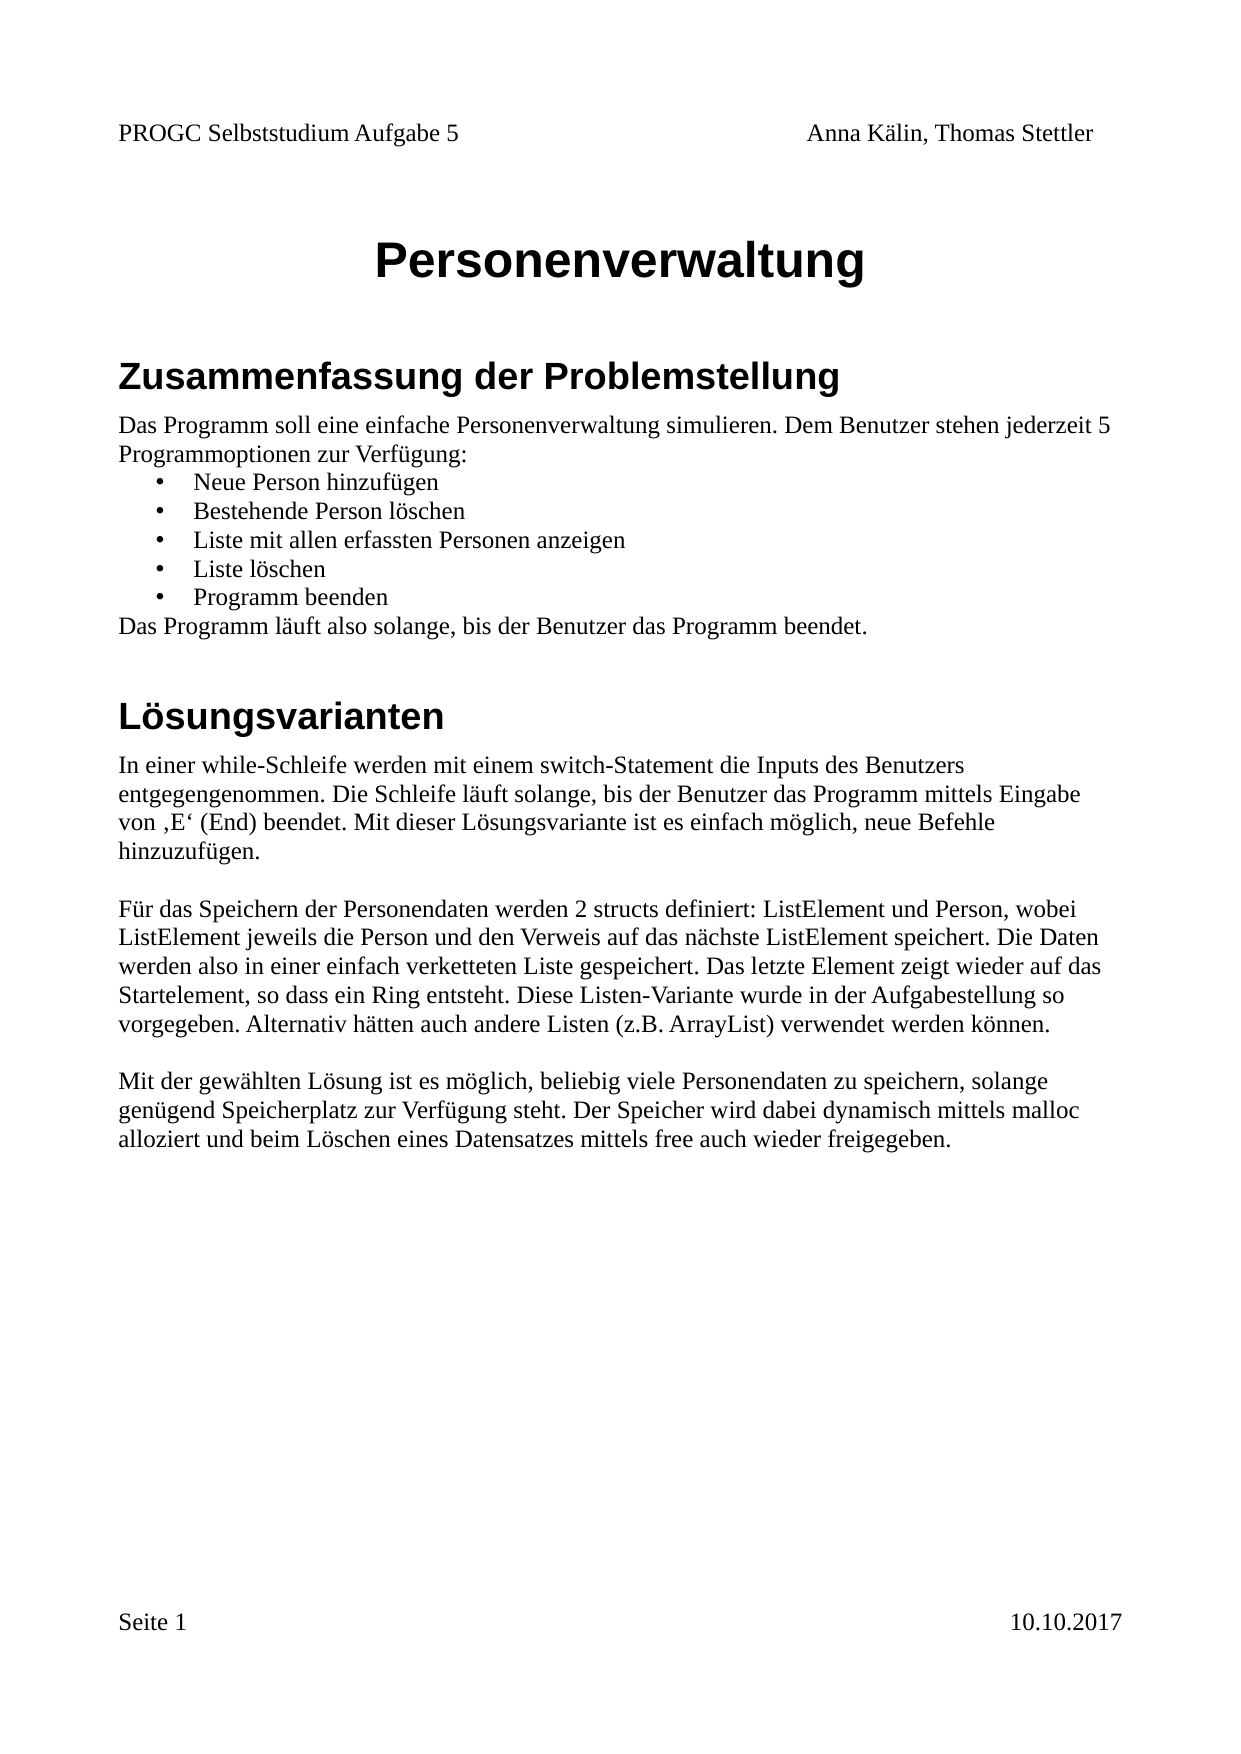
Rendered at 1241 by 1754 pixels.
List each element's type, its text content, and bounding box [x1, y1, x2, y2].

text Das Programm läuft also solange, bis der Benutzer das Programm beendet. [118, 611, 1122, 640]
subtitle Zusammenfassung der Problemstellung [118, 354, 1122, 397]
text Für das Speichern der Personendaten werden 2 structs definiert: ListElement und Person, wobei ListElement jeweils die Person und den Verweis auf das nächste ListElement speichert. Die Daten werden also in einer einfach verketteten Liste gespeichert. Das letzte Element zeigt wieder auf das Startelement, so dass ein Ring entsteht. Diese Listen-Variante wurde in der Aufgabestellung so vorgegeben. Alternativ hätten auch andere Listen (z.B. ArrayList) verwendet werden können. [118, 894, 1122, 1037]
list Liste mit allen erfassten Personen anzeigen [156, 525, 1122, 554]
list Liste löschen [156, 554, 1122, 582]
text Mit der gewählten Lösung ist es möglich, beliebig viele Personendaten zu speichern, solange genügend Speicherplatz zur Verfügung steht. Der Speicher wird dabei dynamisch mittels malloc alloziert und beim Löschen eines Datensatzes mittels free auch wieder freigegeben. [118, 1066, 1122, 1152]
subtitle Lösungsvarianten [118, 694, 1122, 737]
list Bestehende Person löschen [156, 496, 1122, 525]
title Personenverwaltung [118, 230, 1122, 288]
list Programm beenden [156, 582, 1122, 611]
list Neue Person hinzufügen [156, 467, 1122, 496]
text In einer while-Schleife werden mit einem switch-Statement die Inputs des Benutzers entgegengenommen. Die Schleife läuft solange, bis der Benutzer das Programm mittels Eingabe von ‚E‘ (End) beendet. Mit dieser Lösungsvariante ist es einfach möglich, neue Befehle hinzuzufügen. [118, 750, 1122, 865]
text Das Programm soll eine einfache Personenverwaltung simulieren. Dem Benutzer stehen jederzeit 5 Programmoptionen zur Verfügung: [118, 410, 1122, 467]
